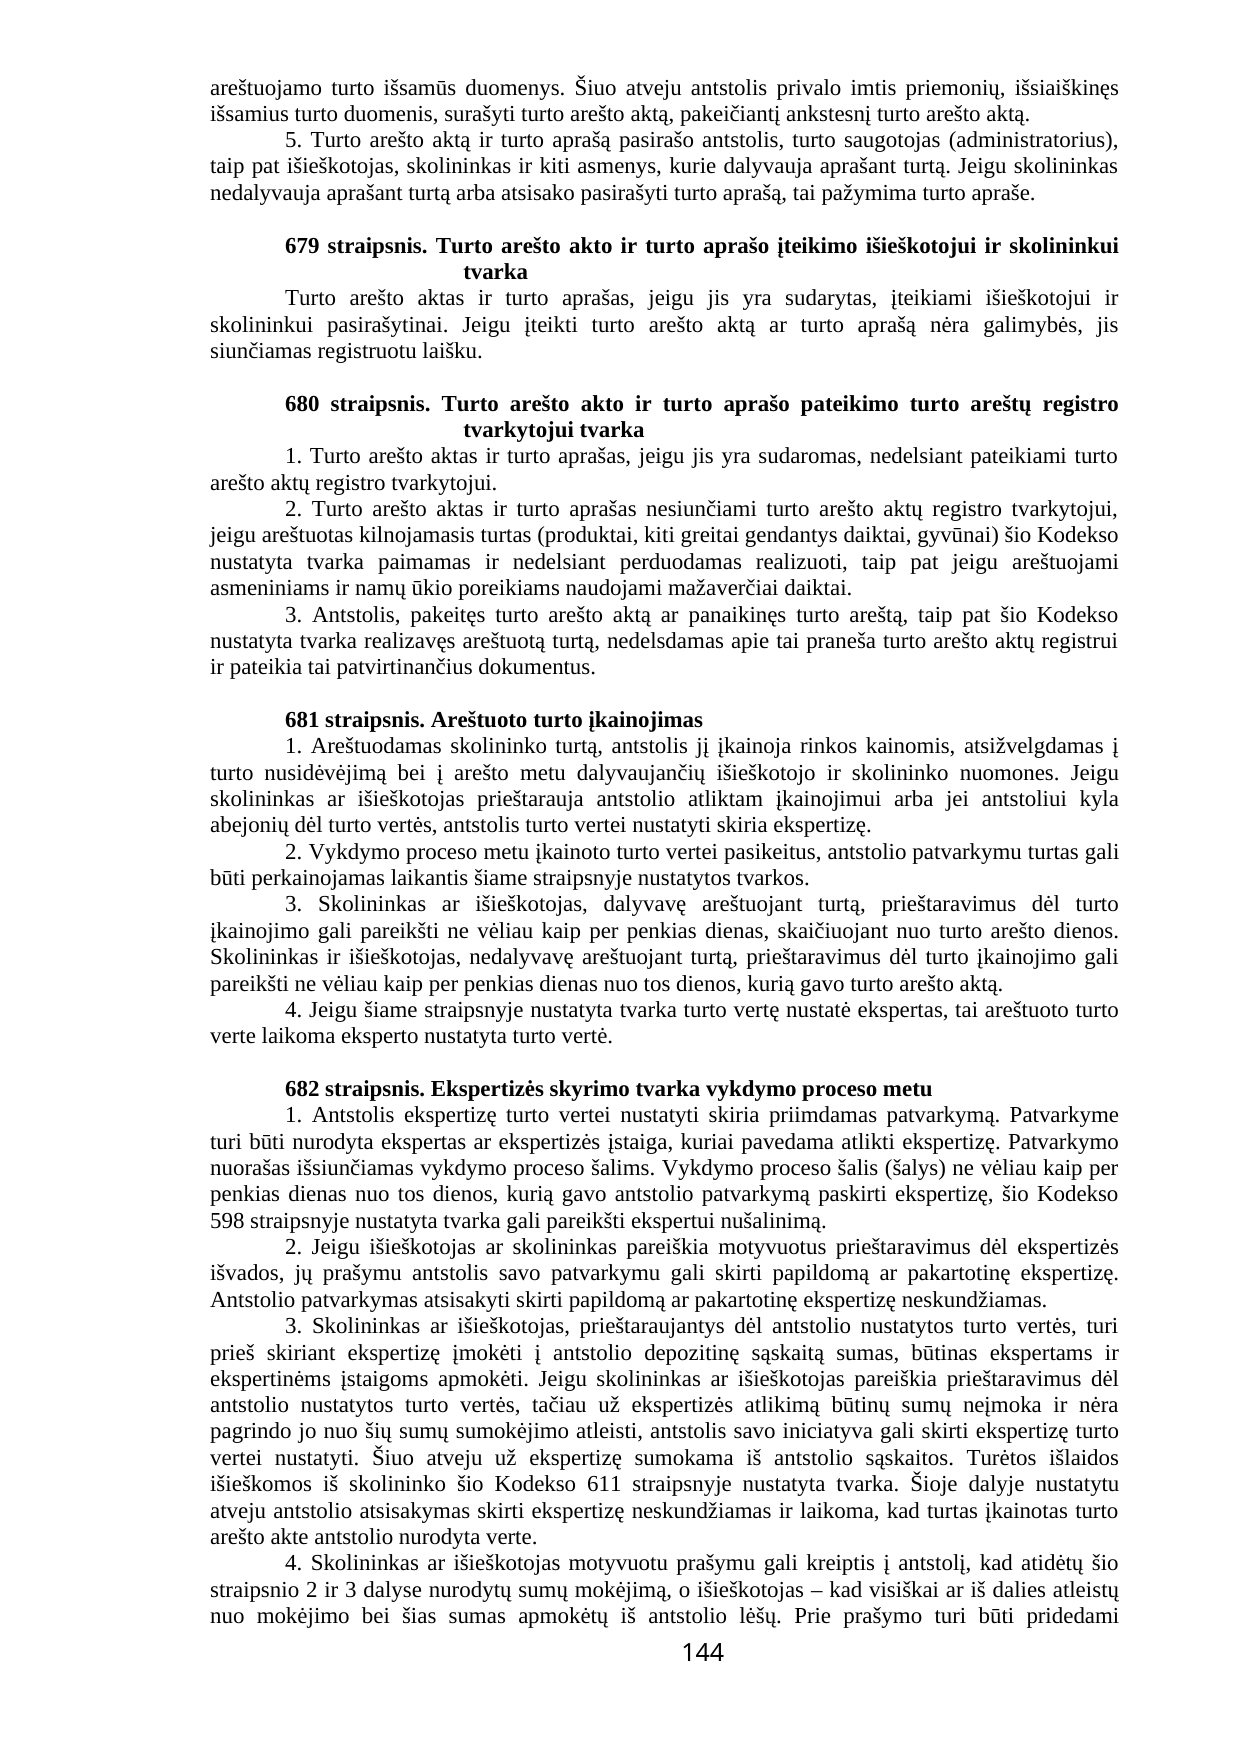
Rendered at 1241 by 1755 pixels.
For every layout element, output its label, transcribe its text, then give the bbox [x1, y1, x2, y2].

text 2. Jeigu išieškotojas ar skolininkas pareiškia motyvuotus prieštaravimus dėl ekspertizės išvados, jų prašymu antstolis savo patvarkymu gali skirti papildomą ar pakartotinę ekspertizę. Antstolio patvarkymas atsisakyti skirti papildomą ar pakartotinę ekspertizę neskundžiamas. [210, 1233, 1120, 1312]
text 1. Areštuodamas skolininko turtą, antstolis jį įkainoja rinkos kainomis, atsižvelgdamas į turto nusidėvėjimą bei į arešto metu dalyvaujančių išieškotojo ir skolininko nuomones. Jeigu skolininkas ar išieškotojas prieštarauja antstolio atliktam įkainojimui arba jei antstoliui kyla abejonių dėl turto vertės, antstolis turto vertei nustatyti skiria ekspertizę. [210, 732, 1120, 838]
text 680 straipsnis. Turto arešto akto ir turto aprašo pateikimo turto areštų registro tvarkytojui tvarka [285, 390, 1120, 442]
text 681 straipsnis. Areštuoto turto įkainojimas [210, 706, 1120, 732]
text 1. Turto arešto aktas ir turto aprašas, jeigu jis yra sudaromas, nedelsiant pateikiami turto arešto aktų registro tvarkytojui. [210, 442, 1120, 495]
text 1. Antstolis ekspertizę turto vertei nustatyti skiria priimdamas patvarkymą. Patvarkyme turi būti nurodyta ekspertas ar ekspertizės įstaiga, kuriai pavedama atlikti ekspertizę. Patvarkymo nuorašas išsiunčiamas vykdymo proceso šalims. Vykdymo proceso šalis (šalys) ne vėliau kaip per penkias dienas nuo tos dienos, kurią gavo antstolio patvarkymą paskirti ekspertizę, šio Kodekso 598 straipsnyje nustatyta tvarka gali pareikšti ekspertui nušalinimą. [210, 1101, 1120, 1233]
text 3. Skolininkas ar išieškotojas, dalyvavę areštuojant turtą, prieštaravimus dėl turto įkainojimo gali pareikšti ne vėliau kaip per penkias dienas, skaičiuojant nuo turto arešto dienos. Skolininkas ir išieškotojas, nedalyvavę areštuojant turtą, prieštaravimus dėl turto įkainojimo gali pareikšti ne vėliau kaip per penkias dienas nuo tos dienos, kurią gavo turto arešto aktą. [210, 891, 1120, 996]
text 2. Turto arešto aktas ir turto aprašas nesiunčiami turto arešto aktų registro tvarkytojui, jeigu areštuotas kilnojamasis turtas (produktai, kiti greitai gendantys daiktai, gyvūnai) šio Kodekso nustatyta tvarka paimamas ir nedelsiant perduodamas realizuoti, taip pat jeigu areštuojami asmeniniams ir namų ūkio poreikiams naudojami mažaverčiai daiktai. [210, 495, 1120, 601]
text 4. Jeigu šiame straipsnyje nustatyta tvarka turto vertę nustatė ekspertas, tai areštuoto turto verte laikoma eksperto nustatyta turto vertė. [210, 996, 1120, 1049]
text Turto arešto aktas ir turto aprašas, jeigu jis yra sudarytas, įteikiami išieškotojui ir skolininkui pasirašytinai. Jeigu įteikti turto arešto aktą ar turto aprašą nėra galimybės, jis siunčiamas registruotu laišku. [210, 284, 1120, 363]
text 3. Skolininkas ar išieškotojas, prieštaraujantys dėl antstolio nustatytos turto vertės, turi prieš skiriant ekspertizę įmokėti į antstolio depozitinę sąskaitą sumas, būtinas ekspertams ir ekspertinėms įstaigoms apmokėti. Jeigu skolininkas ar išieškotojas pareiškia prieštaravimus dėl antstolio nustatytos turto vertės, tačiau už ekspertizės atlikimą būtinų sumų neįmoka ir nėra pagrindo jo nuo šių sumų sumokėjimo atleisti, antstolis savo iniciatyva gali skirti ekspertizę turto vertei nustatyti. Šiuo atveju už ekspertizę sumokama iš antstolio sąskaitos. Turėtos išlaidos išieškomos iš skolininko šio Kodekso 611 straipsnyje nustatyta tvarka. Šioje dalyje nustatytu atveju antstolio atsisakymas skirti ekspertizę neskundžiamas ir laikoma, kad turtas įkainotas turto arešto akte antstolio nurodyta verte. [210, 1312, 1120, 1549]
text 679 straipsnis. Turto arešto akto ir turto aprašo įteikimo išieškotojui ir skolininkui tvarka [285, 232, 1120, 284]
text 682 straipsnis. Ekspertizės skyrimo tvarka vykdymo proceso metu [210, 1075, 1120, 1101]
text 5. Turto arešto aktą ir turto aprašą pasirašo antstolis, turto saugotojas (administratorius), taip pat išieškotojas, skolininkas ir kiti asmenys, kurie dalyvauja aprašant turtą. Jeigu skolininkas nedalyvauja aprašant turtą arba atsisako pasirašyti turto aprašą, tai pažymima turto apraše. [210, 126, 1120, 205]
text 4. Skolininkas ar išieškotojas motyvuotu prašymu gali kreiptis į antstolį, kad atidėtų šio straipsnio 2 ir 3 dalyse nurodytų sumų mokėjimą, o išieškotojas – kad visiškai ar iš dalies atleistų nuo mokėjimo bei šias sumas apmokėtų iš antstolio lėšų. Prie prašymo turi būti pridedami [210, 1549, 1120, 1628]
text 2. Vykdymo proceso metu įkainoto turto vertei pasikeitus, antstolio patvarkymu turtas gali būti perkainojamas laikantis šiame straipsnyje nustatytos tvarkos. [210, 838, 1120, 891]
text 3. Antstolis, pakeitęs turto arešto aktą ar panaikinęs turto areštą, taip pat šio Kodekso nustatyta tvarka realizavęs areštuotą turtą, nedelsdamas apie tai praneša turto arešto aktų registrui ir pateikia tai patvirtinančius dokumentus. [210, 601, 1120, 680]
text areštuojamo turto išsamūs duomenys. Šiuo atveju antstolis privalo imtis priemonių, išsiaiškinęs išsamius turto duomenis, surašyti turto arešto aktą, pakeičiantį ankstesnį turto arešto aktą. [210, 73, 1120, 126]
